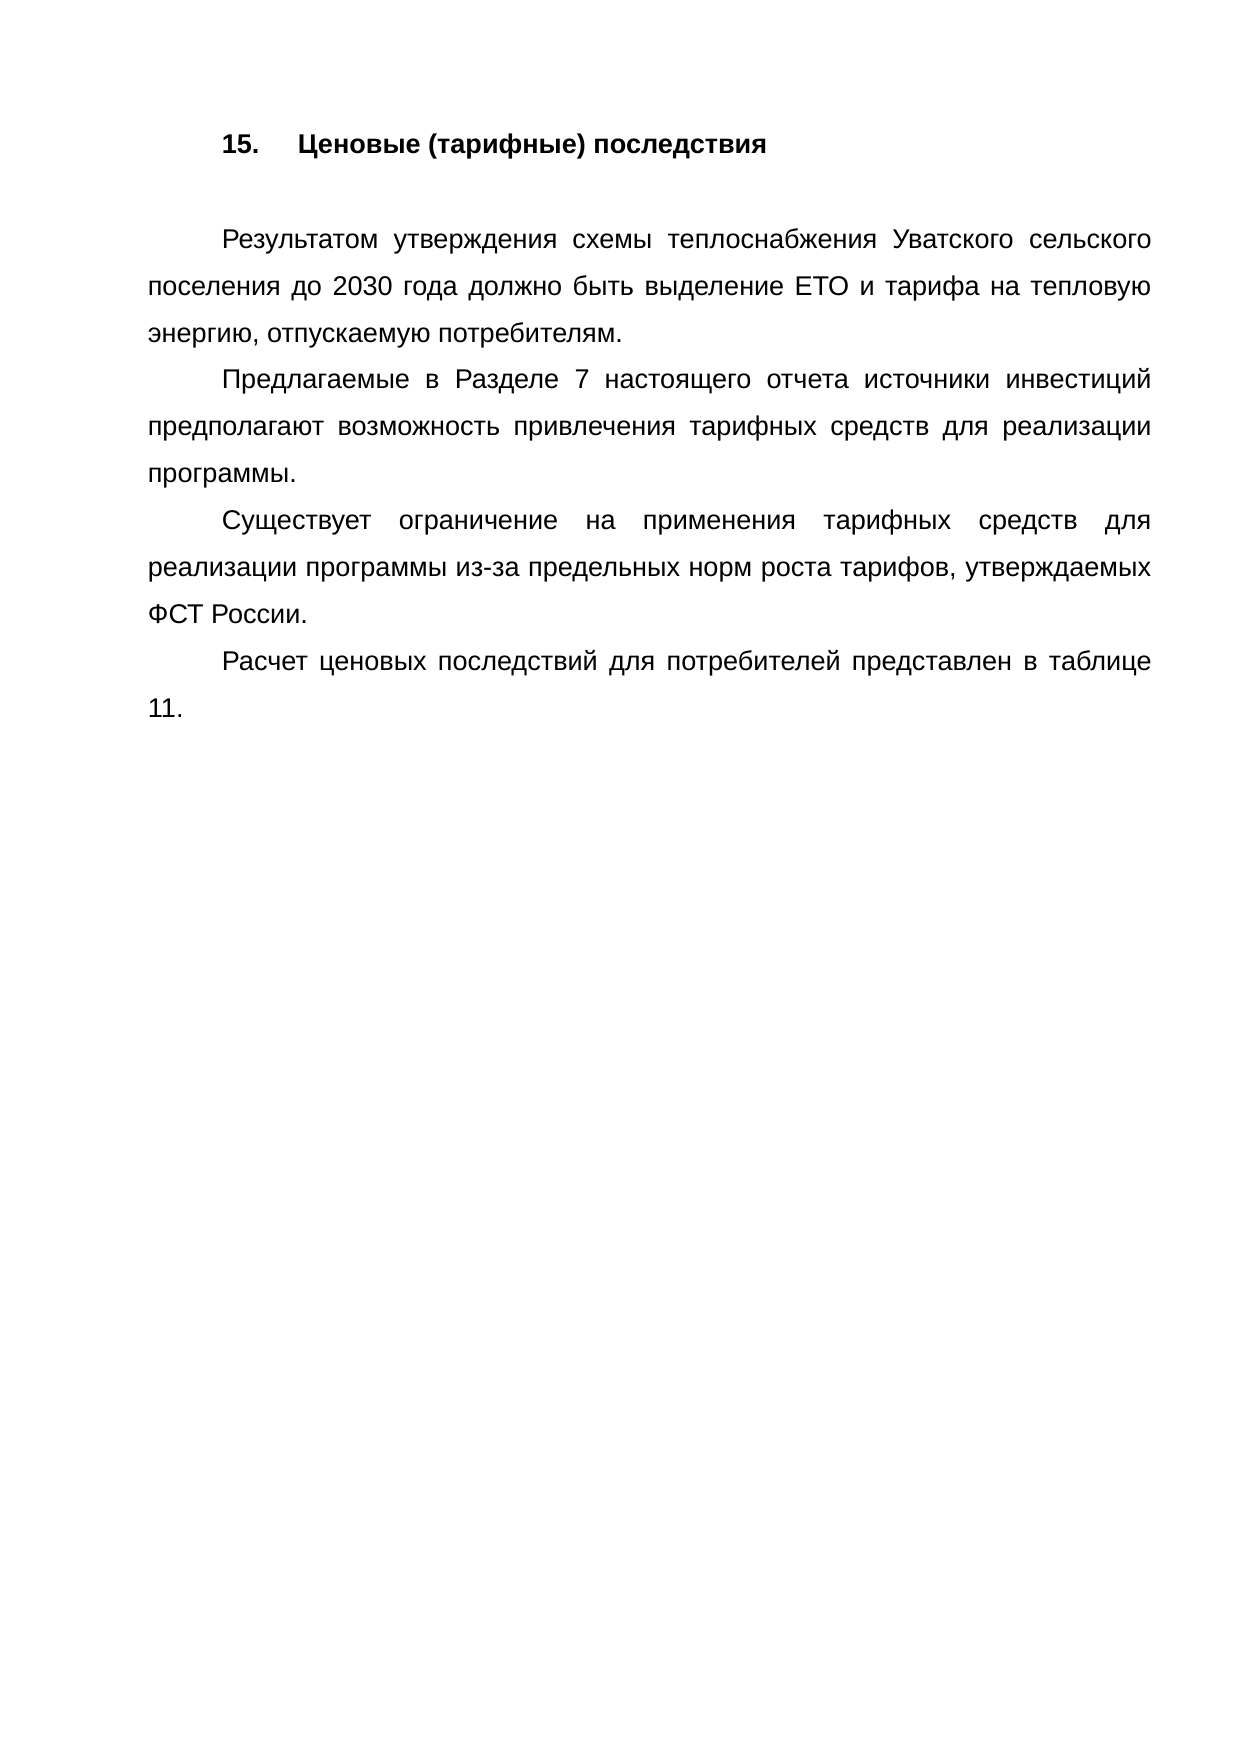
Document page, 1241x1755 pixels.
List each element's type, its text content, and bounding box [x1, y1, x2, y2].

list Ценовые (тарифные) последствия [148, 128, 1152, 159]
text Предлагаемые в Разделе 7 настоящего отчета источники инвестиций предполагают возможность привлечения тарифных средств для реализации программы. [148, 363, 1152, 488]
text Результатом утверждения схемы теплоснабжения Уватского сельского поселения до 2030 года должно быть выделение ЕТО и тарифа на тепловую энергию, отпускаемую потребителям. [148, 223, 1152, 348]
text Существует ограничение на применения тарифных средств для реализации программы из-за предельных норм роста тарифов, утверждаемых ФСТ России. [148, 504, 1152, 629]
text Расчет ценовых последствий для потребителей представлен в таблице 11. [148, 645, 1152, 723]
